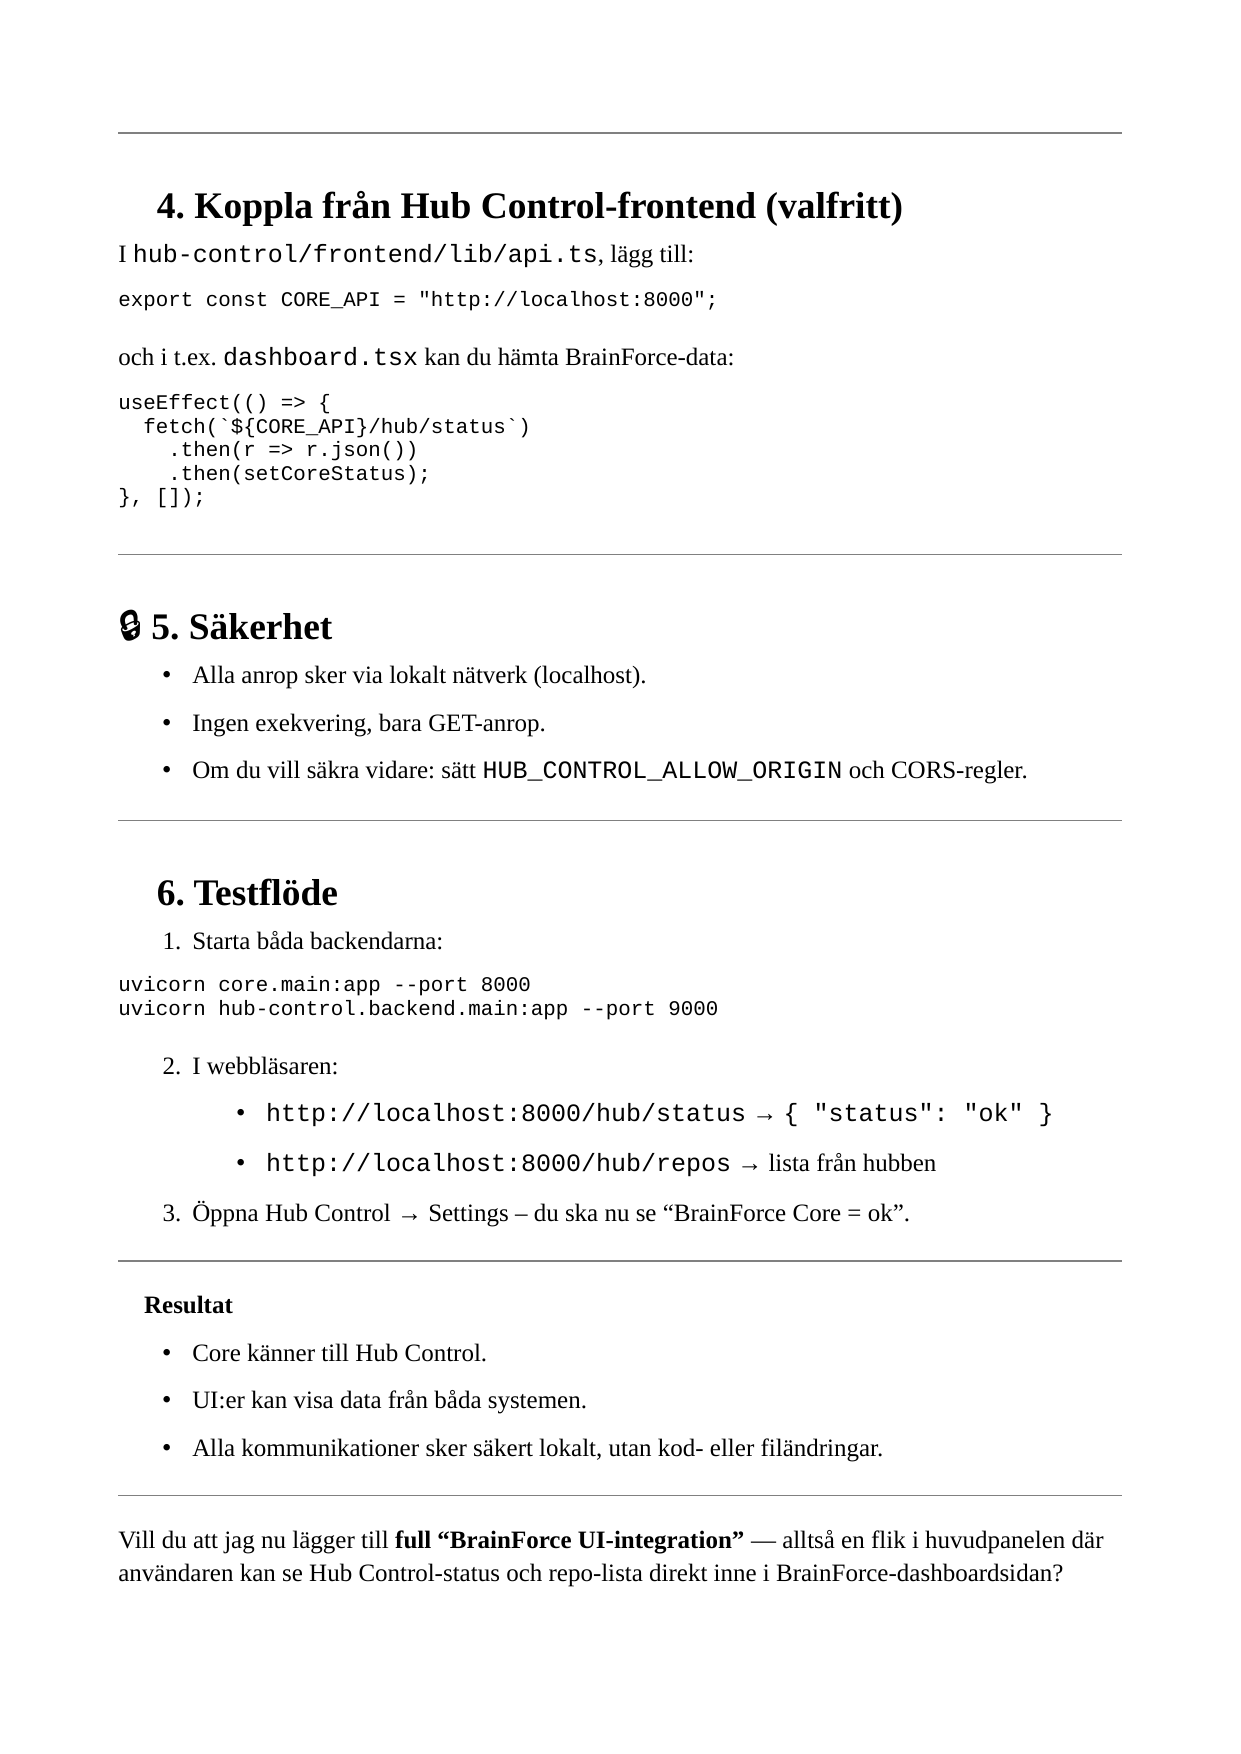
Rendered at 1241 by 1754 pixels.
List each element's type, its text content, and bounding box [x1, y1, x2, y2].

list http://localhost:8000/hub/repos → lista från hubben [236, 1148, 1122, 1179]
list Ingen exekvering, bara GET-anrop. [162, 708, 1122, 737]
text Vill du att jag nu lägger till full “BrainForce UI-integration” — alltså en flik i huvudpanelen där användaren kan se Hub Control-status och repo-lista direkt inne i BrainForce-dashboardsidan? [118, 1525, 1122, 1587]
subtitle 🧠 4. Koppla från Hub Control-frontend (valfritt) [118, 183, 1122, 226]
list Om du vill säkra vidare: sätt HUB_CONTROL_ALLOW_ORIGIN och CORS-regler. [162, 756, 1122, 786]
list Alla kommunikationer sker säkert lokalt, utan kod- eller filändringar. [162, 1433, 1122, 1462]
list Core känner till Hub Control. [162, 1338, 1122, 1367]
list Starta båda backendarna: [162, 926, 1122, 955]
subtitle 🔒 5. Säkerhet [118, 605, 1122, 648]
text fetch(`${CORE_API}/hub/status`) [118, 416, 1122, 439]
text och i t.ex. dashboard.tsx kan du hämta BrainForce-data: [118, 342, 1122, 373]
text useEffect(() => { [118, 392, 1122, 416]
list Öppna Hub Control → Settings – du ska nu se “BrainForce Core = ok”. [162, 1198, 1122, 1227]
list UI:er kan visa data från båda systemen. [162, 1385, 1122, 1414]
text uvicorn core.main:app --port 8000 [118, 974, 1122, 998]
text }, []); [118, 487, 1122, 510]
text uvicorn hub-control.backend.main:app --port 9000 [118, 998, 1122, 1021]
list I webbläsaren: [162, 1051, 1122, 1079]
list Alla anrop sker via lokalt nätverk (localhost). [162, 660, 1122, 689]
text export const CORE_API = "http://localhost:8000"; [118, 289, 1122, 312]
text .then(setCoreStatus); [118, 463, 1122, 487]
list http://localhost:8000/hub/status → { "status": "ok" } [236, 1098, 1122, 1129]
text ✅ Resultat [118, 1290, 1122, 1319]
subtitle 🧪 6. Testflöde [118, 871, 1122, 914]
text .then(r => r.json()) [118, 439, 1122, 463]
text I hub-control/frontend/lib/api.ts, lägg till: [118, 239, 1122, 270]
